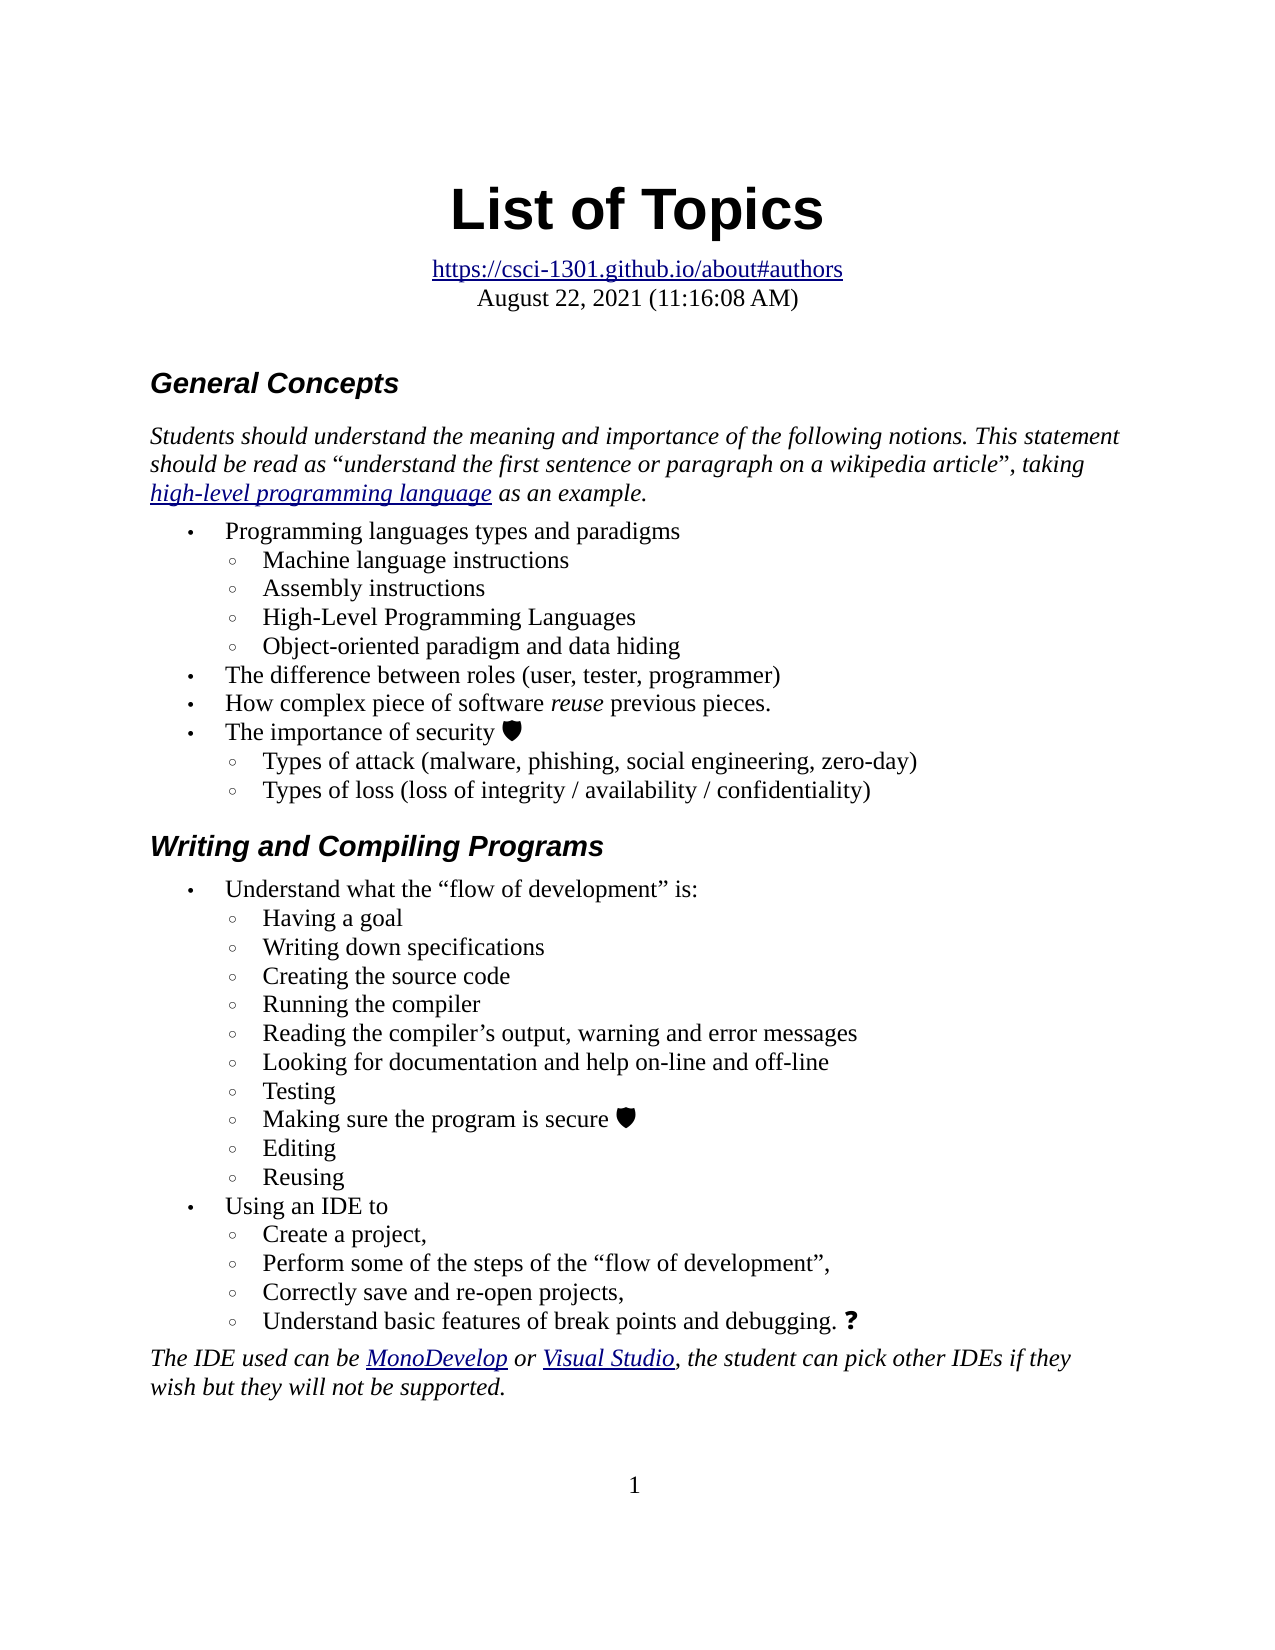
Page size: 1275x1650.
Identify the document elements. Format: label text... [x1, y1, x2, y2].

list Object-oriented paradigm and data hiding [225, 631, 1125, 660]
list Running the compiler [225, 989, 1125, 1018]
text https://csci-1301.github.io/about#authors [150, 254, 1125, 283]
list Create a project, [225, 1219, 1125, 1248]
list The importance of security 🛡️ [187, 717, 1125, 746]
list Reading the compiler’s output, warning and error messages [225, 1018, 1125, 1047]
list Programming languages types and paradigms [187, 516, 1125, 545]
list Reusing [225, 1162, 1125, 1191]
list Understand basic features of break points and debugging. ❓ [225, 1306, 1125, 1334]
list Types of attack (malware, phishing, social engineering, zero-day) [225, 746, 1125, 775]
list Having a goal [225, 903, 1125, 932]
list Editing [225, 1133, 1125, 1162]
list Understand what the “flow of development” is: [187, 874, 1125, 903]
list Correctly save and re-open projects, [225, 1277, 1125, 1306]
list Creating the source code [225, 961, 1125, 989]
list Writing down specifications [225, 932, 1125, 961]
list Using an IDE to [187, 1191, 1125, 1219]
title List of Topics [150, 175, 1125, 242]
list Types of loss (loss of integrity / availability / confidentiality) [225, 775, 1125, 803]
text The IDE used can be MonoDevelop or Visual Studio, the student can pick other IDEs if they wish but they will not be supported. [150, 1343, 1125, 1401]
list Machine language instructions [225, 545, 1125, 573]
text August 22, 2021 (11:16:08 AM) [150, 283, 1125, 312]
list How complex piece of software reuse previous pieces. [187, 688, 1125, 717]
subtitle General Concepts [150, 366, 1125, 399]
list Looking for documentation and help on-line and off-line [225, 1047, 1125, 1076]
list The difference between roles (user, tester, programmer) [187, 660, 1125, 688]
list High-Level Programming Languages [225, 602, 1125, 631]
list Making sure the program is secure 🛡️ [225, 1104, 1125, 1133]
list Testing [225, 1076, 1125, 1104]
text Students should understand the meaning and importance of the following notions. This statement should be read as “understand the first sentence or paragraph on a wikipedia article”, taking high-level programming language as an example. [150, 421, 1125, 507]
subtitle Writing and Compiling Programs [150, 828, 1125, 862]
list Perform some of the steps of the “flow of development”, [225, 1248, 1125, 1277]
list Assembly instructions [225, 573, 1125, 602]
